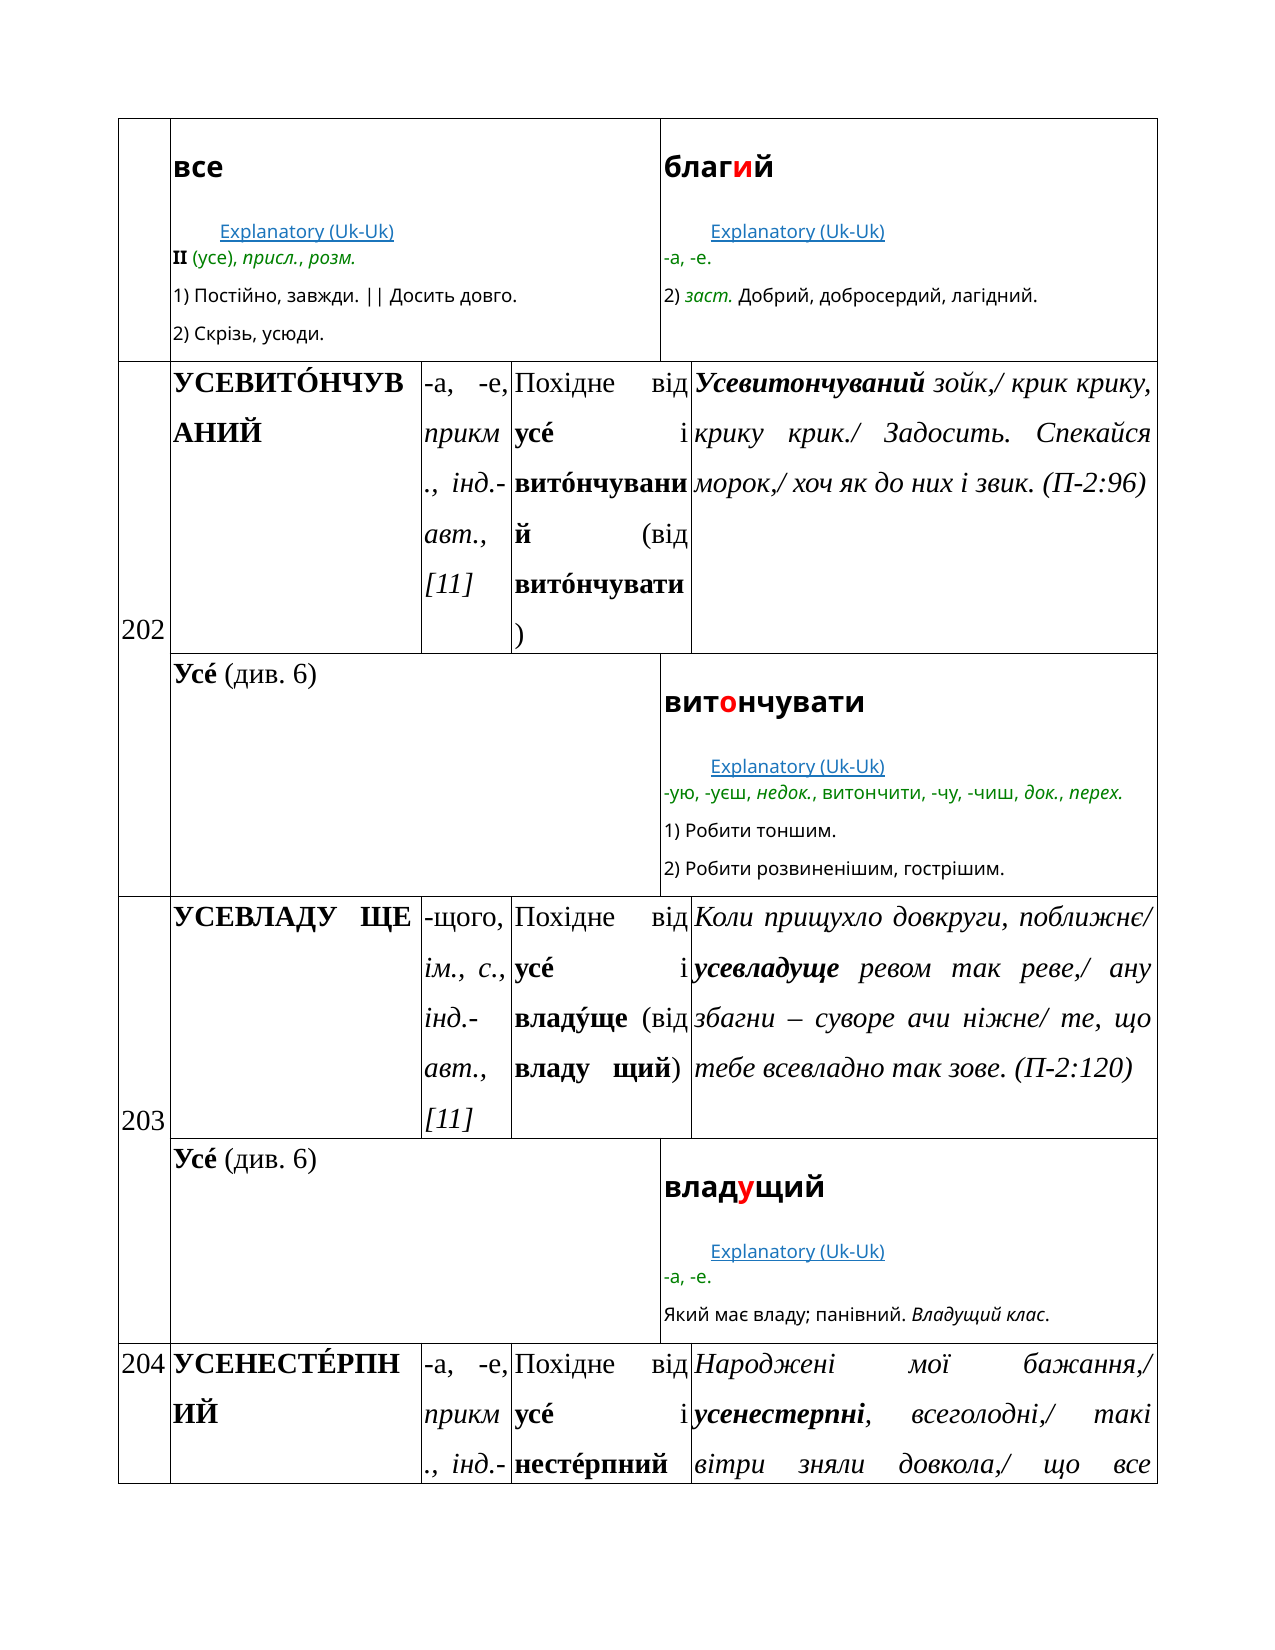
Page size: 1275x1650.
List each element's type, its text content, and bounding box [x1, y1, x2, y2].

table_cell Усé (див. 6) [171, 654, 660, 896]
table_cell 203 [119, 897, 170, 1342]
table_cell все Explanatory (Uk-Uk) II (усе), присл., розм. 1) Постійно, завжди. || Досить довго. 2) Скрізь, усюди. [171, 119, 660, 361]
table_cell -а, -е, прикм., інд.- [422, 1344, 511, 1483]
table_cell владущий Explanatory (Uk-Uk) -а, -е. Який має владу; панівний. Владущий клас. [661, 1139, 1157, 1342]
table_cell Усевитóнчуваний [171, 362, 421, 653]
table_cell Усевладуще [171, 897, 421, 1137]
table_cell Усé (див. 6) [171, 1139, 660, 1342]
table_cell Коли прищухло довкруги, поближнє/ усевладуще ревом так реве,/ ану збагни – суворе ачи ніжне/ те, що тебе всевладно так зове. (П-2:120) [692, 897, 1157, 1137]
table_cell -а, -е, прикм., інд.-авт., [11] [422, 362, 511, 653]
table_cell Народжені мої бажання,/ усенестерпні, всеголодні,/ такі вітри зняли довкола,/ що все [692, 1344, 1157, 1483]
table_cell витончувати Explanatory (Uk-Uk) -ую, -уєш, недок., витончити, -чу, -чиш, док., перех. 1) Робити тоншим. 2) Робити розвиненішим, гострішим. [661, 654, 1157, 896]
table_cell Похідне від усé і нестéрпний [512, 1344, 691, 1483]
table_cell Похідне від усé і витóнчуваний (від витóнчувати) [512, 362, 691, 653]
table_cell [119, 119, 170, 361]
table_cell Похідне від усé і владýще (від владущий) [512, 897, 691, 1137]
table_cell Усенестéрпний [171, 1344, 421, 1483]
table_cell -щого, ім., с., інд.-авт., [11] [422, 897, 511, 1137]
table_cell Усевитончуваний зойк,/ крик крику, крику крик./ Задосить. Спекайся морок,/ хоч як до них і звик. (П-2:96) [692, 362, 1157, 653]
table_cell благий Explanatory (Uk-Uk) -а, -е. 2) заст. Добрий, добросердий, лагідний. [661, 119, 1157, 361]
table_cell 204 [119, 1344, 170, 1483]
table_cell 202 [119, 362, 170, 896]
